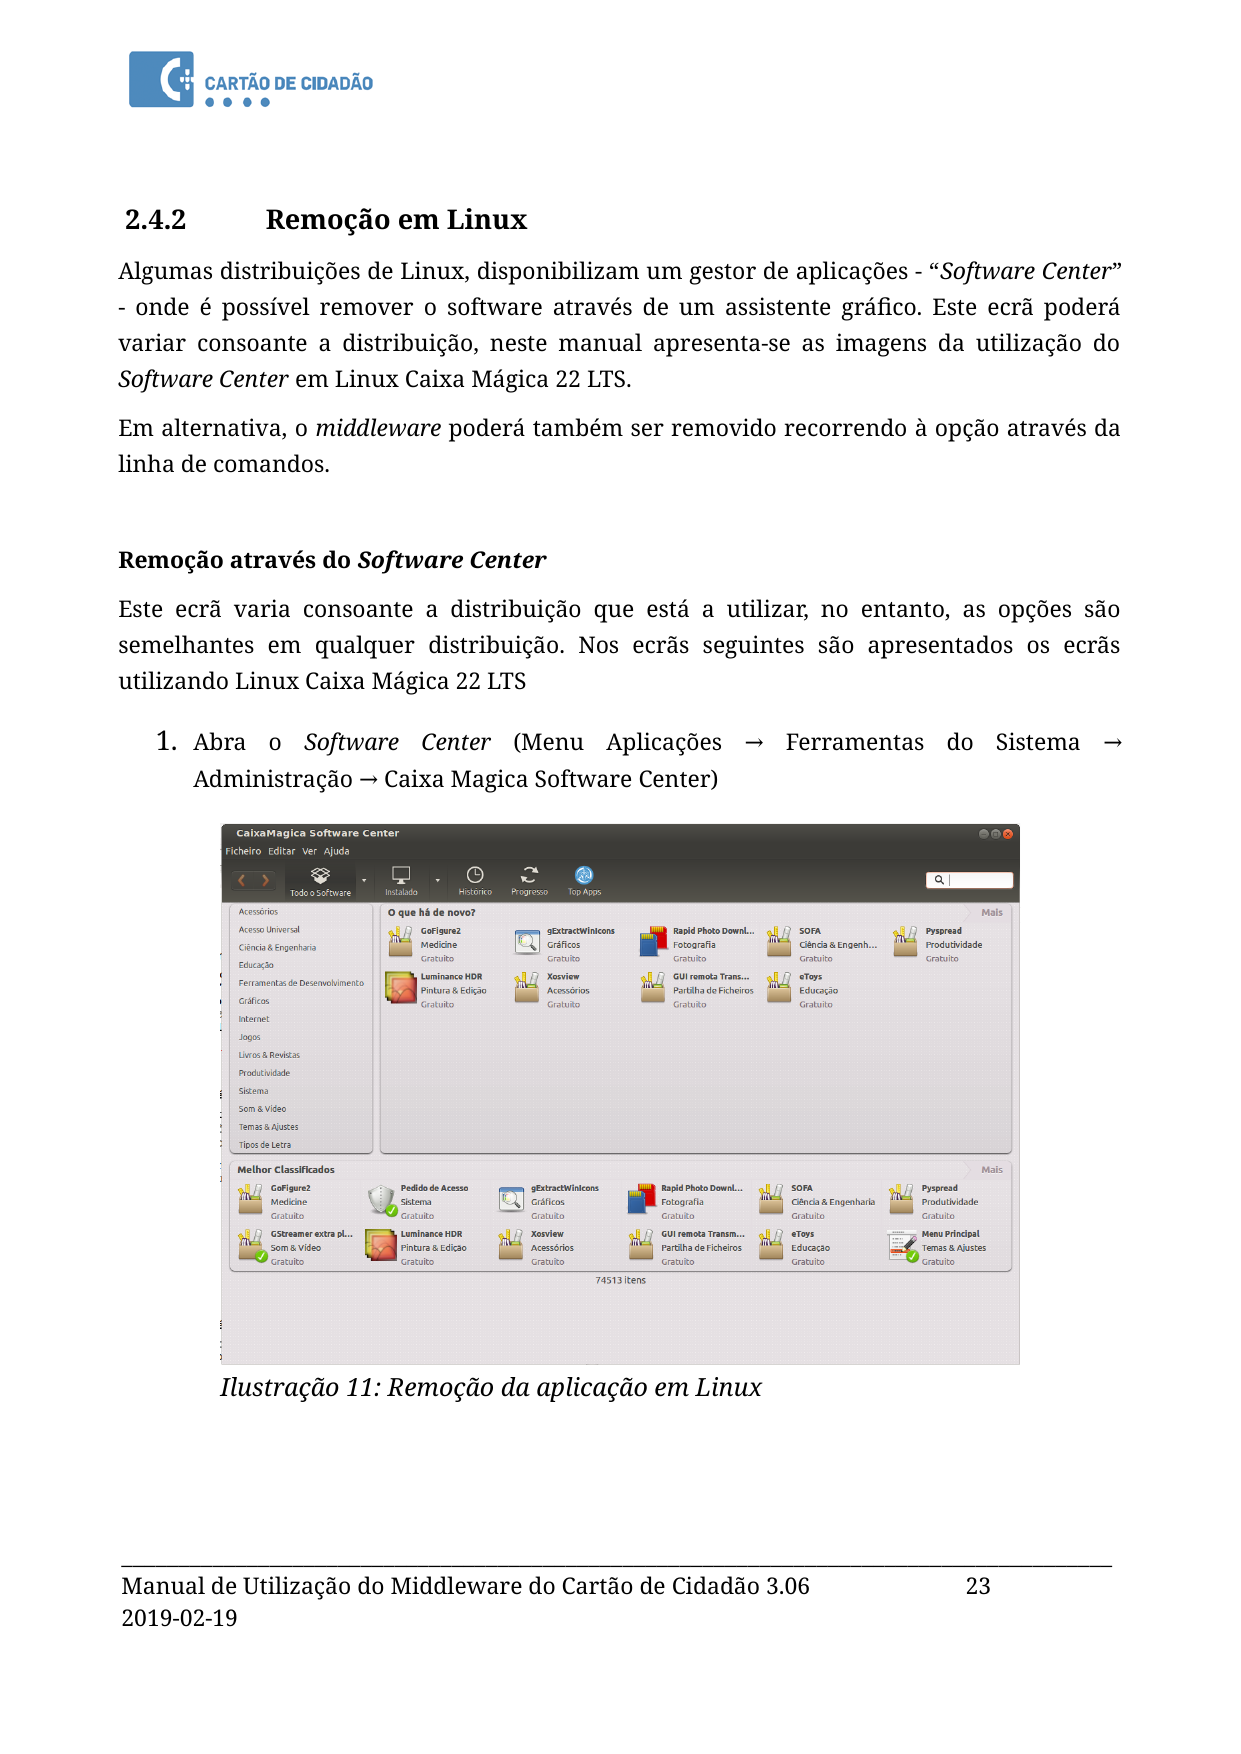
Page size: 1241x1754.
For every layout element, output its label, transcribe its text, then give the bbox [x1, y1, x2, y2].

subtitle Remoção em Linux [118, 200, 1122, 237]
text Algumas distribuições de Linux, disponibilizam um gestor de aplicações - “Software Center” - onde é possível remover o software através de um assistente gráfico. Este ecrã poderá variar consoante a distribuição, neste manual apresenta-se as imagens da utilização do Software Center em Linux Caixa Mágica 22 LTS. [118, 255, 1122, 394]
text Este ecrã varia consoante a distribuição que está a utilizar, no entanto, as opções são semelhantes em qualquer distribuição. Nos ecrãs seguintes são apresentados os ecrãs utilizando Linux Caixa Mágica 22 LTS [118, 593, 1122, 696]
text Remoção através do Software Center [118, 544, 1122, 576]
text Ilustração 11: Remoção da aplicação em Linux [220, 1365, 1020, 1403]
picture [127, 45, 420, 115]
text Em alternativa, o middleware poderá também ser removido recorrendo à opção através da linha de comandos. [118, 412, 1122, 479]
picture [220, 823, 1020, 1365]
list Abra o Software Center (Menu Aplicações → Ferramentas do Sistema → Administração → Caixa Magica Software Center) [156, 721, 1122, 794]
